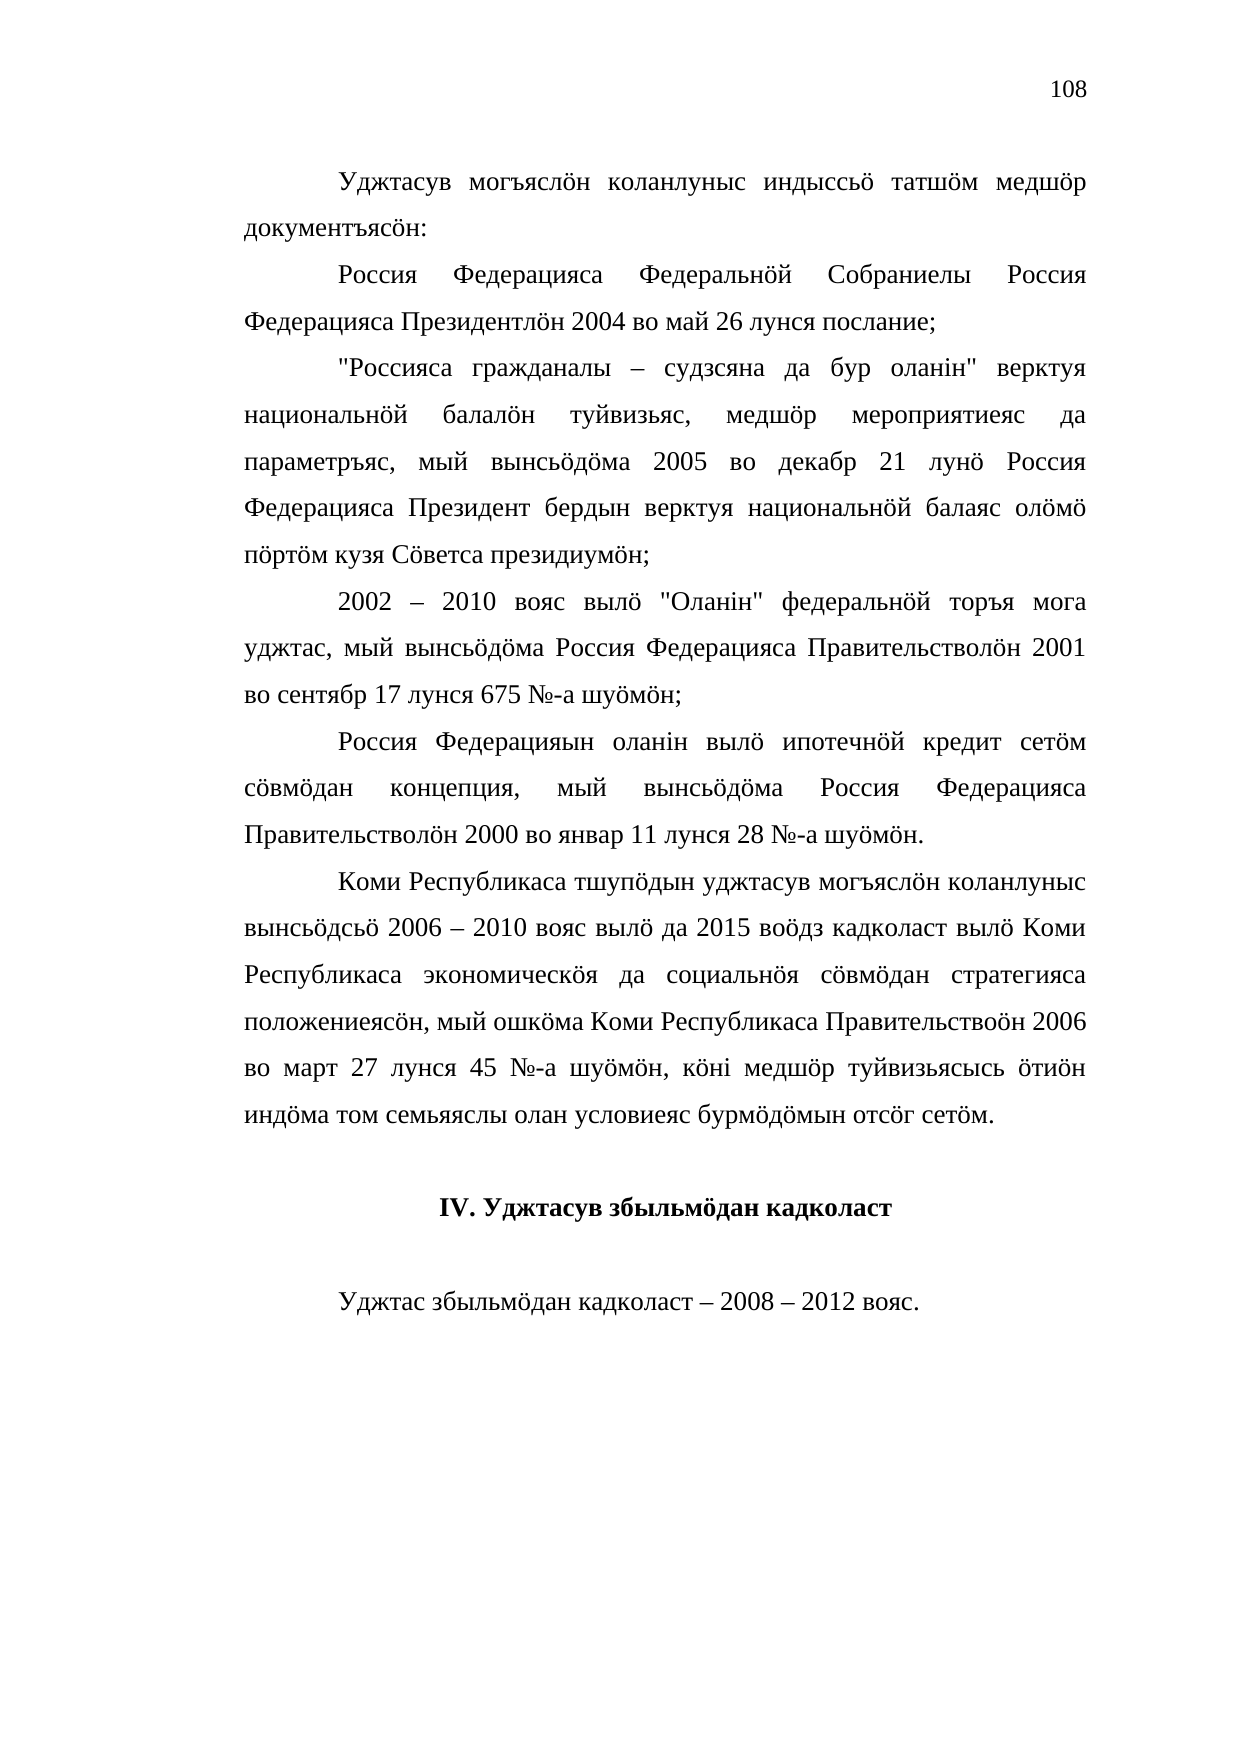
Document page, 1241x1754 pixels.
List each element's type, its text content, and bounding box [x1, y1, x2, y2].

text "Россияса гражданалы – судзсяна да бур оланін" верктуя национальнöй балалöн туйвизьяс, медшöр мероприятиеяс да параметръяс, мый вынсьöдöма 2005 во декабр 21 лунö Россия Федерацияса Президент бердын верктуя национальнöй балаяс олöмö пöртöм кузя Сöветса президиумöн; [244, 351, 1087, 569]
text 2002 – 2010 вояс вылö "Оланін" федеральнöй торъя мога уджтас, мый вынсьöдöма Россия Федерацияса Правительстволöн 2001 во сентябр 17 лунся 675 №-а шуöмöн; [244, 585, 1087, 709]
text Коми Республикаса тшупöдын уджтасув могъяслöн коланлуныс вынсьöдсьö 2006 – 2010 вояс вылö да 2015 воöдз кадколаст вылö Коми Республикаса экономическöя да социальнöя сöвмöдан стратегияса положениеясöн, мый ошкöма Коми Республикаса Правительствоöн 2006 во март 27 лунся 45 №-а шуöмöн, кöні медшöр туйвизьясысь öтиöн индöма том семьяяслы олан условиеяс бурмöдöмын отсöг сетöм. [244, 865, 1087, 1129]
text IV. Уджтасув збыльмöдан кадколаст [244, 1191, 1087, 1223]
text Россия Федерацияын оланін вылö ипотечнöй кредит сетöм сöвмöдан концепция, мый вынсьöдöма Россия Федерацияса Правительстволöн 2000 во январ 11 лунся 28 №-а шуöмöн. [244, 725, 1087, 849]
text Россия Федерацияса Федеральнöй Собраниелы Россия Федерацияса Президентлöн 2004 во май 26 лунся послание; [244, 258, 1087, 336]
text Уджтас збыльмöдан кадколаст – 2008 – 2012 вояс. [244, 1285, 1087, 1316]
text Уджтасув могъяслöн коланлуныс индыссьö татшöм медшöр документъясöн: [244, 165, 1087, 243]
